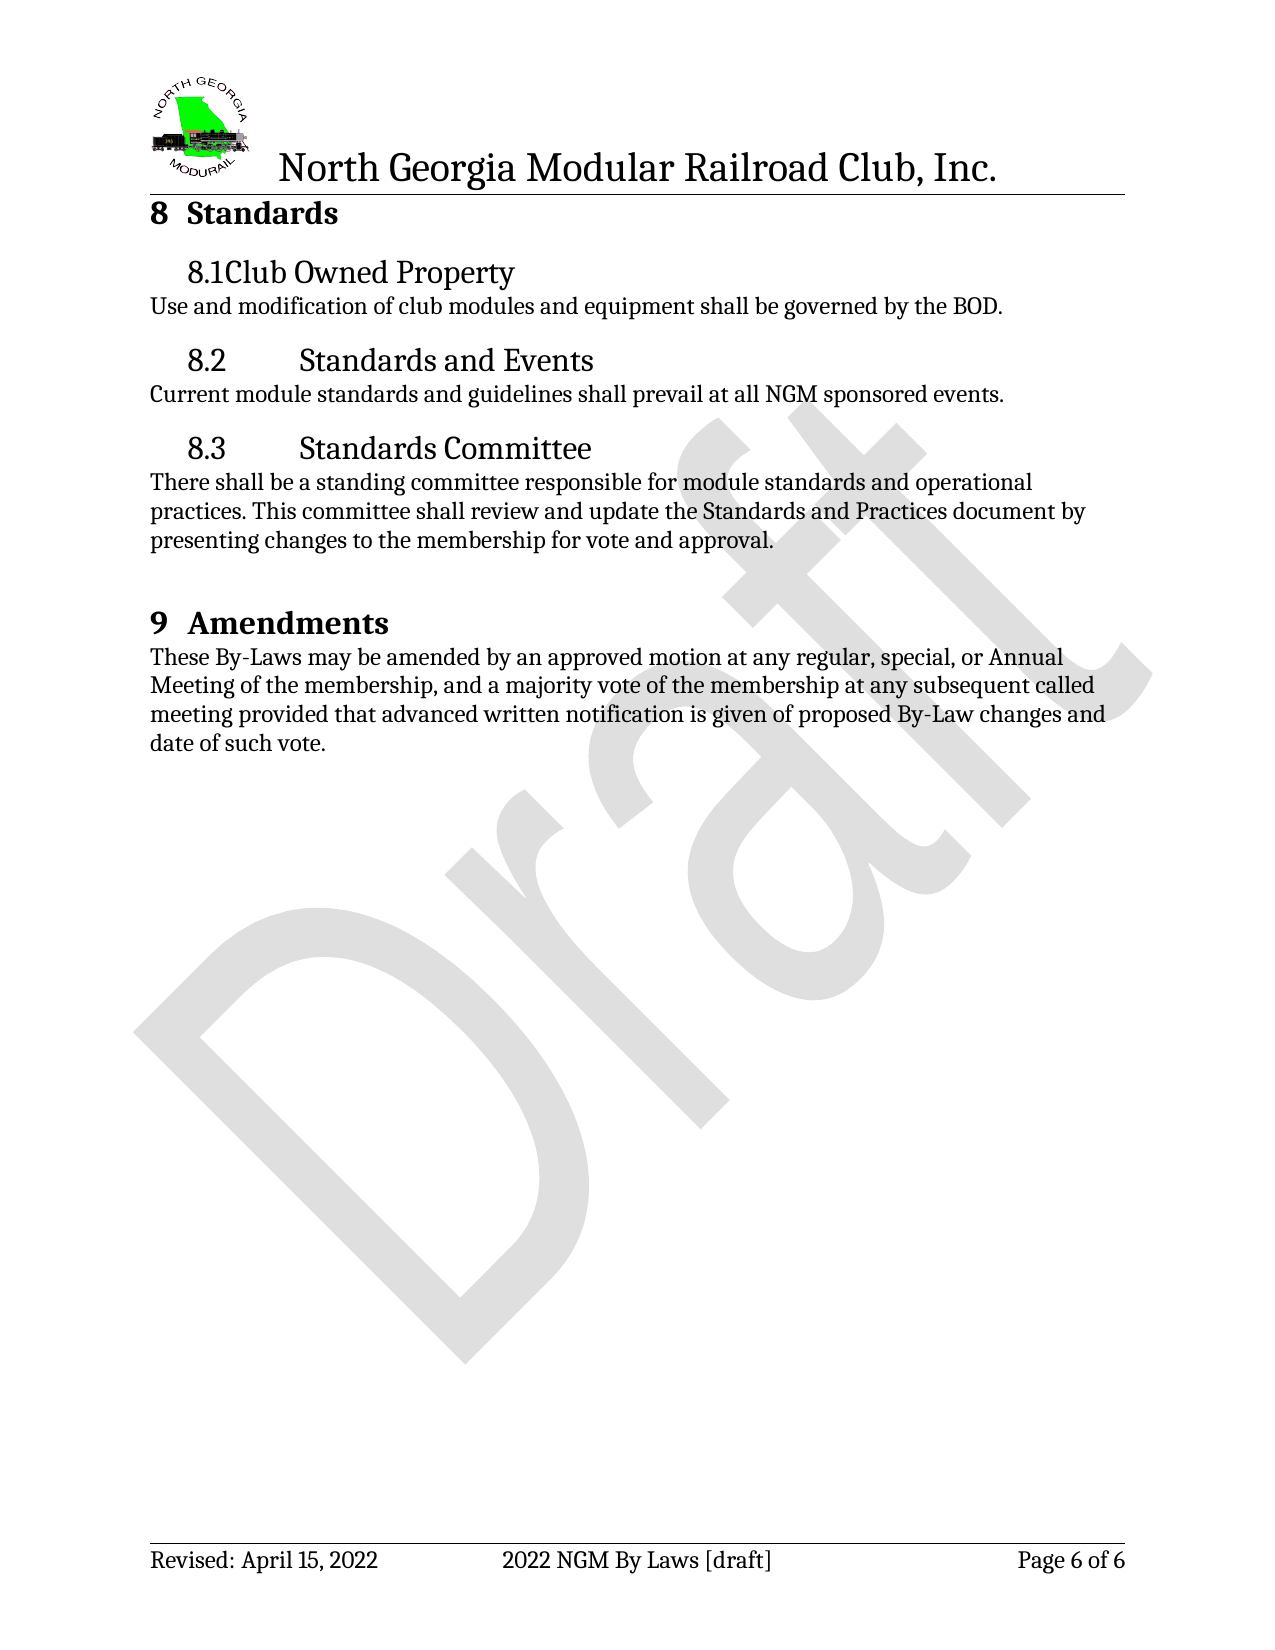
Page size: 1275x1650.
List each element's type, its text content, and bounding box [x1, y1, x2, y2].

subtitle Standards [150, 195, 1125, 233]
subtitle Amendments [150, 604, 1125, 643]
picture [150, 75, 251, 182]
subtitle Standards and Events [187, 342, 1125, 380]
text There shall be a standing committee responsible for module standards and operational practices. This committee shall review and update the Standards and Practices document by presenting changes to the membership for vote and approval. [150, 468, 1125, 554]
subtitle Standards Committee [187, 430, 1125, 468]
subtitle Club Owned Property [187, 254, 1125, 292]
text Use and modification of club modules and equipment shall be governed by the BOD. [150, 292, 1125, 321]
text Current module standards and guidelines shall prevail at all NGM sponsored events. [150, 380, 1125, 409]
text These By-Laws may be amended by an approved motion at any regular, special, or Annual Meeting of the membership, and a majority vote of the membership at any subsequent called meeting provided that advanced written notification is given of proposed By-Law changes and date of such vote. [150, 643, 1125, 758]
